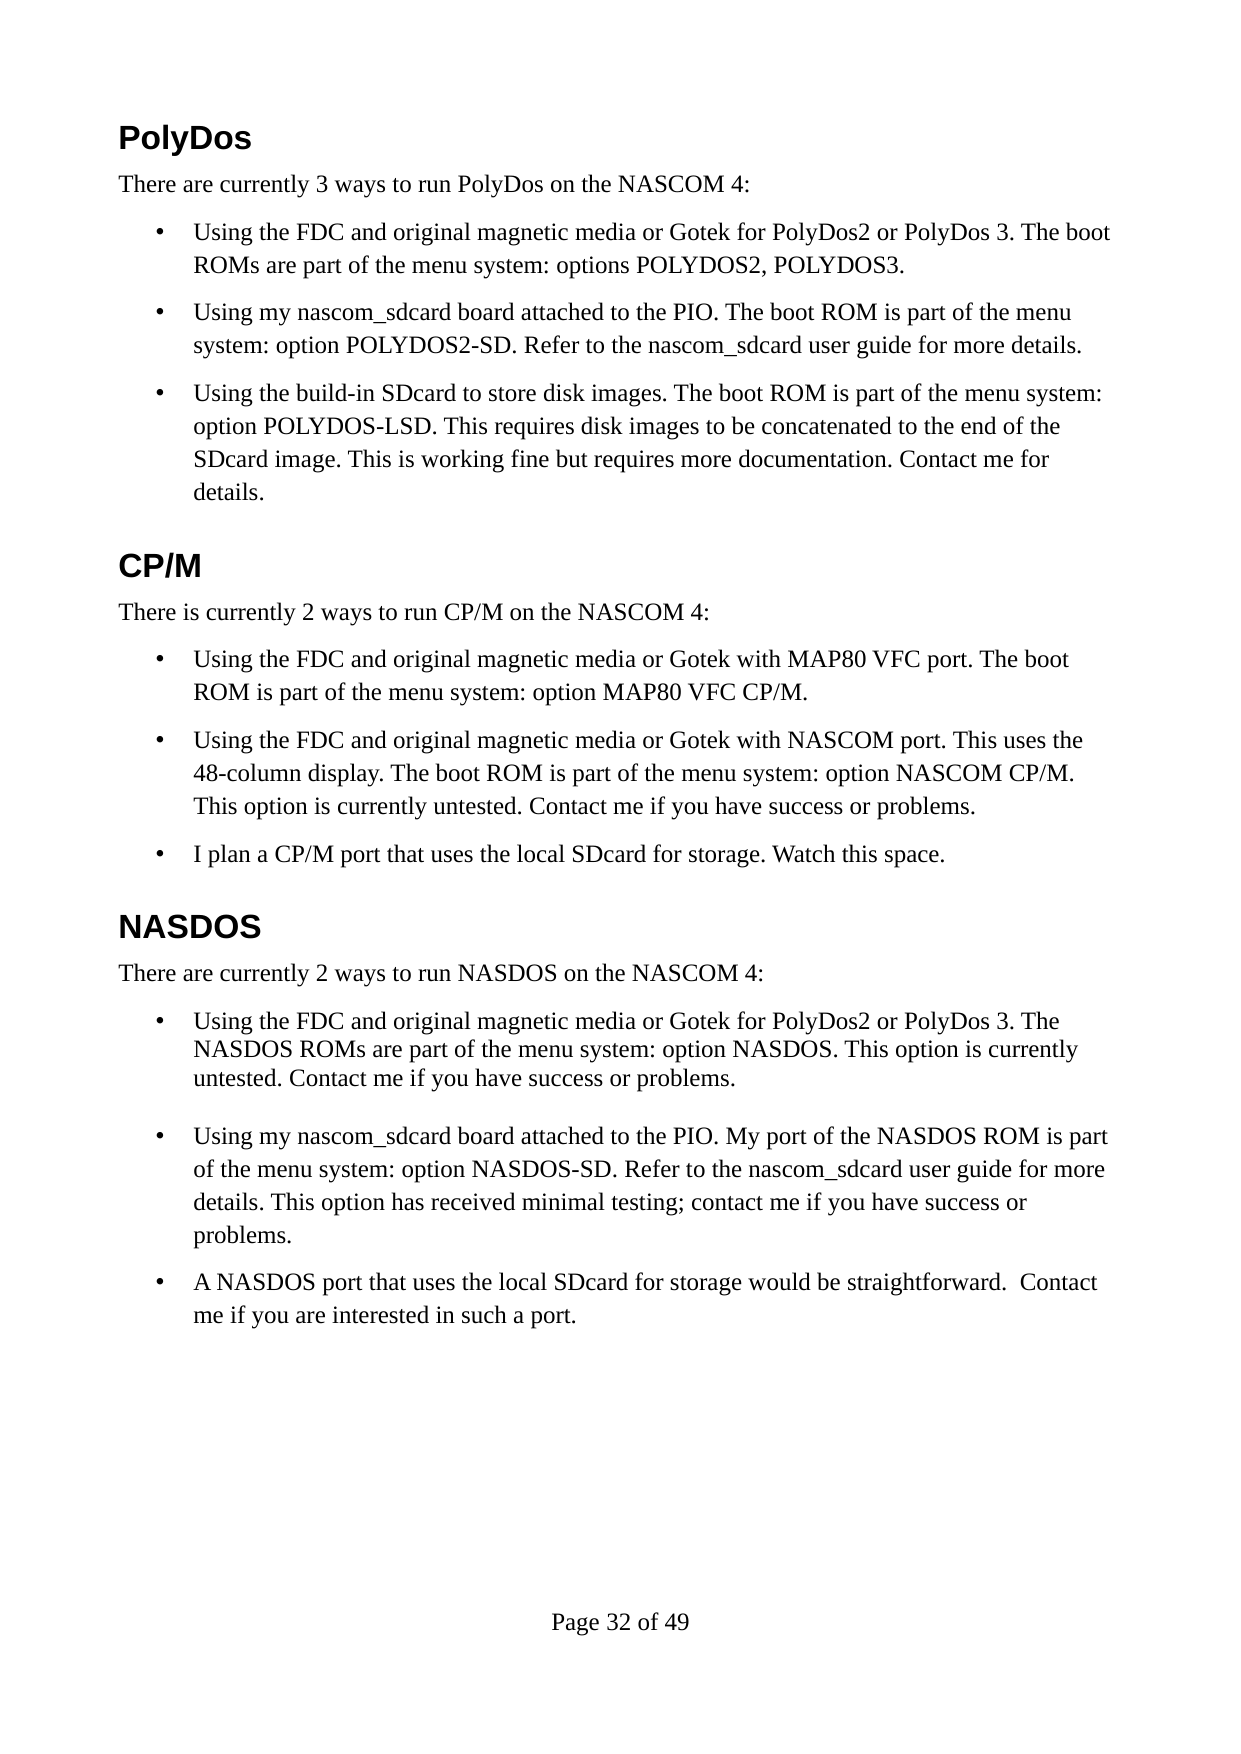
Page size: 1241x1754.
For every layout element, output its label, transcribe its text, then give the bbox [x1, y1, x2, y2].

list Using the FDC and original magnetic media or Gotek with NASCOM port. This uses the 48-column display. The boot ROM is part of the menu system: option NASCOM CP/M. This option is currently untested. Contact me if you have success or problems. [156, 725, 1122, 820]
subtitle NASDOS [118, 907, 1122, 946]
text There are currently 3 ways to run PolyDos on the NASCOM 4: [118, 169, 1122, 198]
list Using my nascom_sdcard board attached to the PIO. The boot ROM is part of the menu system: option POLYDOS2-SD. Refer to the nascom_sdcard user guide for more details. [156, 297, 1122, 359]
list Using the FDC and original magnetic media or Gotek for PolyDos2 or PolyDos 3. The boot ROMs are part of the menu system: options POLYDOS2, POLYDOS3. [156, 217, 1122, 279]
list Using my nascom_sdcard board attached to the PIO. My port of the NASDOS ROM is part of the menu system: option NASDOS-SD. Refer to the nascom_sdcard user guide for more details. This option has received minimal testing; contact me if you have success or problems. [156, 1121, 1122, 1249]
list Using the FDC and original magnetic media or Gotek for PolyDos2 or PolyDos 3. The NASDOS ROMs are part of the menu system: option NASDOS. This option is currently untested. Contact me if you have success or problems. [156, 1006, 1122, 1092]
list I plan a CP/M port that uses the local SDcard for storage. Watch this space. [156, 839, 1122, 867]
list A NASDOS port that uses the local SDcard for storage would be straightforward. Contact me if you are interested in such a port. [156, 1267, 1122, 1329]
text There are currently 2 ways to run NASDOS on the NASCOM 4: [118, 958, 1122, 987]
list Using the build-in SDcard to store disk images. The boot ROM is part of the menu system: option POLYDOS-LSD. This requires disk images to be concatenated to the end of the SDcard image. This is working fine but requires more documentation. Contact me for details. [156, 378, 1122, 506]
list Using the FDC and original magnetic media or Gotek with MAP80 VFC port. The boot ROM is part of the menu system: option MAP80 VFC CP/M. [156, 644, 1122, 706]
subtitle PolyDos [118, 118, 1122, 157]
subtitle CP/M [118, 546, 1122, 584]
text There is currently 2 ways to run CP/M on the NASCOM 4: [118, 597, 1122, 626]
